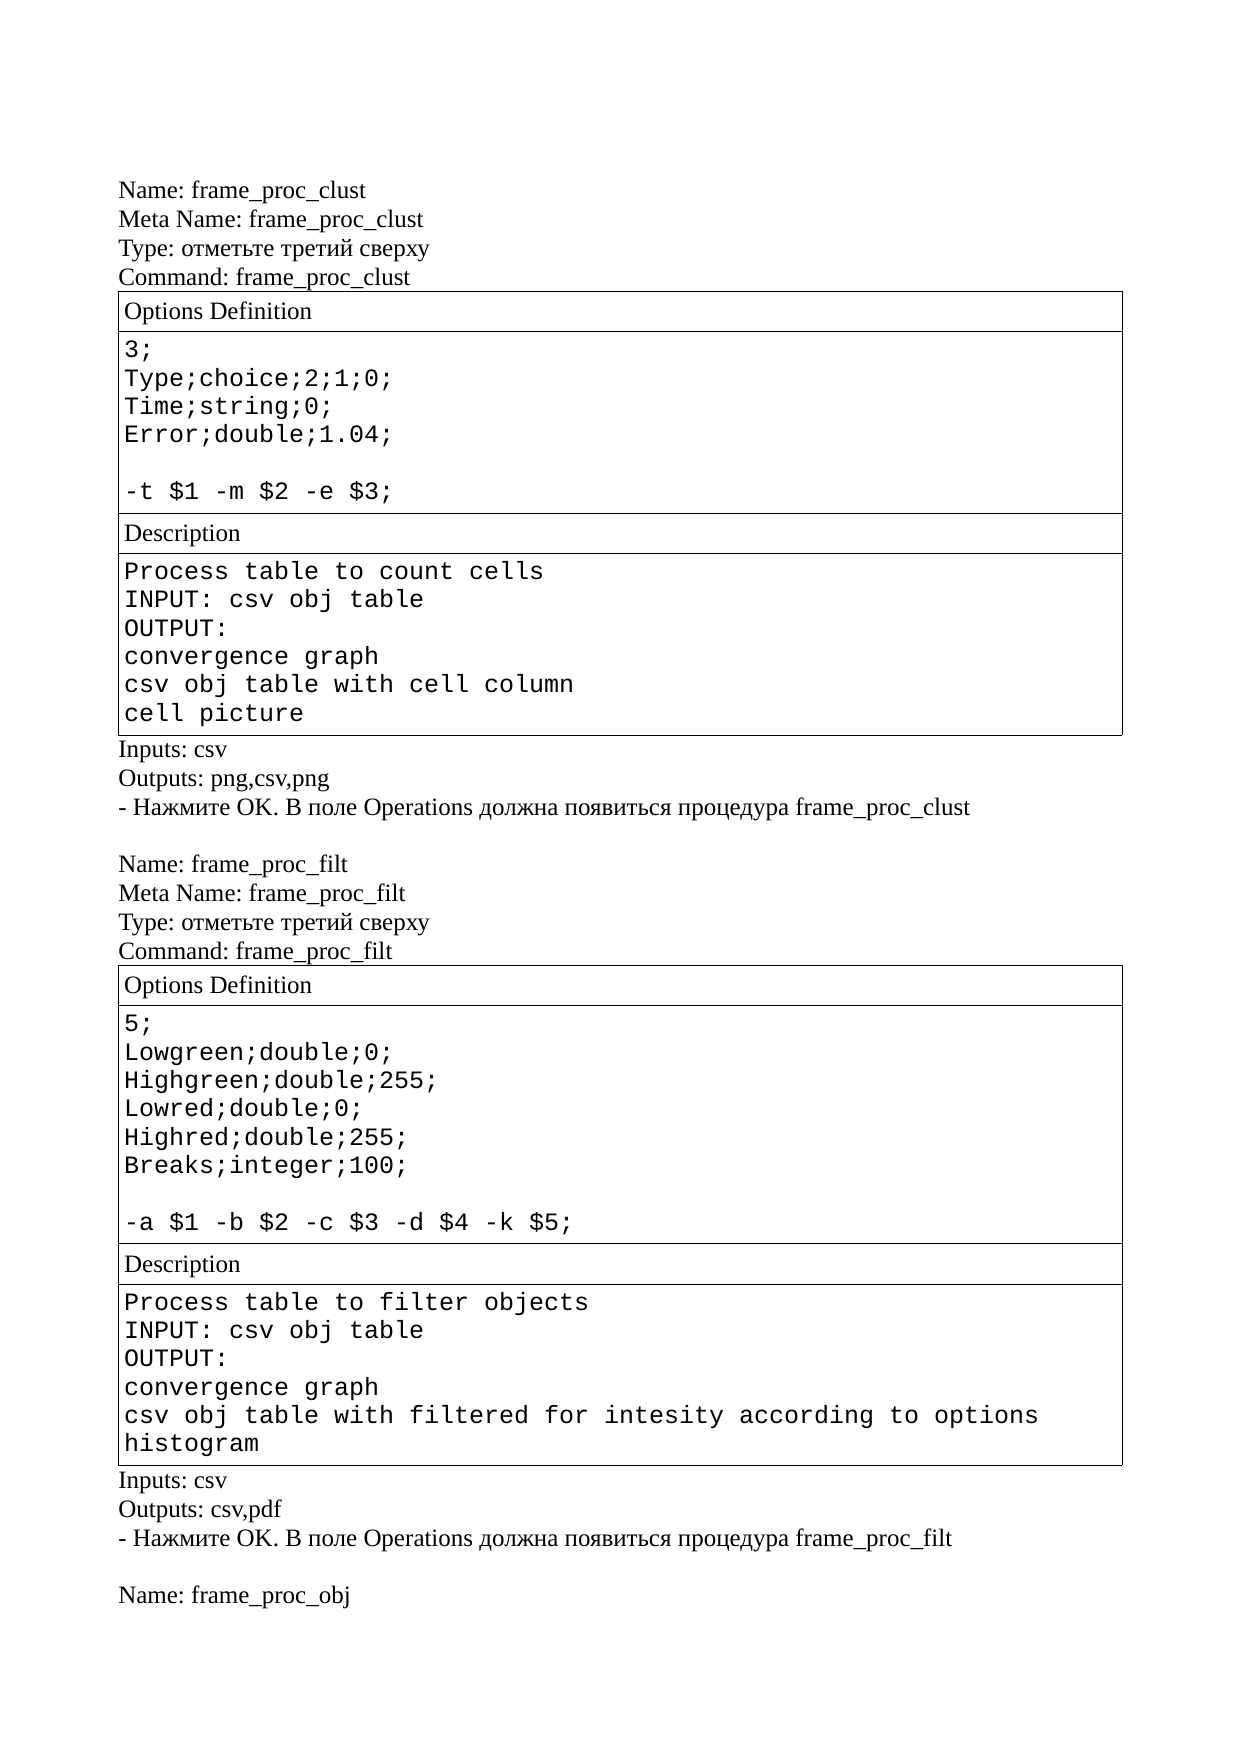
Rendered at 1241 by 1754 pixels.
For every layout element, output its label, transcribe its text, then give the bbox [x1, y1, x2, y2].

table_cell 5; Lowgreen;double;0; Highgreen;double;255; Lowred;double;0; Highred;double;255; Breaks;integer;100; -a $1 -b $2 -c $3 -d $4 -k $5; [119, 1006, 1122, 1243]
table_cell 3; Type;choice;2;1;0; Time;string;0; Error;double;1.04; -t $1 -m $2 -e $3; [119, 332, 1122, 512]
text Meta Name: frame_proc_clust [118, 204, 1122, 233]
text Outputs: png,csv,png [118, 763, 1122, 792]
table_cell Process table to count cells INPUT: csv obj table OUTPUT: convergence graph csv obj table with cell column cell picture [119, 554, 1122, 734]
text Name: frame_proc_filt [118, 849, 1122, 878]
text Type: отметьте третий сверху [118, 233, 1122, 262]
text Command: frame_proc_clust [118, 262, 1122, 291]
text - Нажмите OK. В поле Operations должна появиться процедура frame_proc_clust [118, 792, 1122, 821]
table_header Description [119, 514, 1122, 553]
table_header Options Definition [119, 966, 1122, 1005]
table_header Description [119, 1244, 1122, 1283]
text Inputs: csv [118, 736, 1122, 763]
text Meta Name: frame_proc_filt [118, 878, 1122, 907]
text Inputs: csv [118, 1466, 1122, 1494]
table_cell Process table to filter objects INPUT: csv obj table OUTPUT: convergence graph csv obj table with filtered for intesity according to options histogram [119, 1285, 1122, 1465]
text Type: отметьте третий сверху [118, 907, 1122, 936]
text Name: frame_proc_obj [118, 1580, 1122, 1609]
text Outputs: csv,pdf [118, 1494, 1122, 1523]
text - Нажмите OK. В поле Operations должна появиться процедура frame_proc_filt [118, 1523, 1122, 1551]
table_header Options Definition [119, 292, 1122, 331]
text Command: frame_proc_filt [118, 936, 1122, 964]
text Name: frame_proc_clust [118, 176, 1122, 204]
